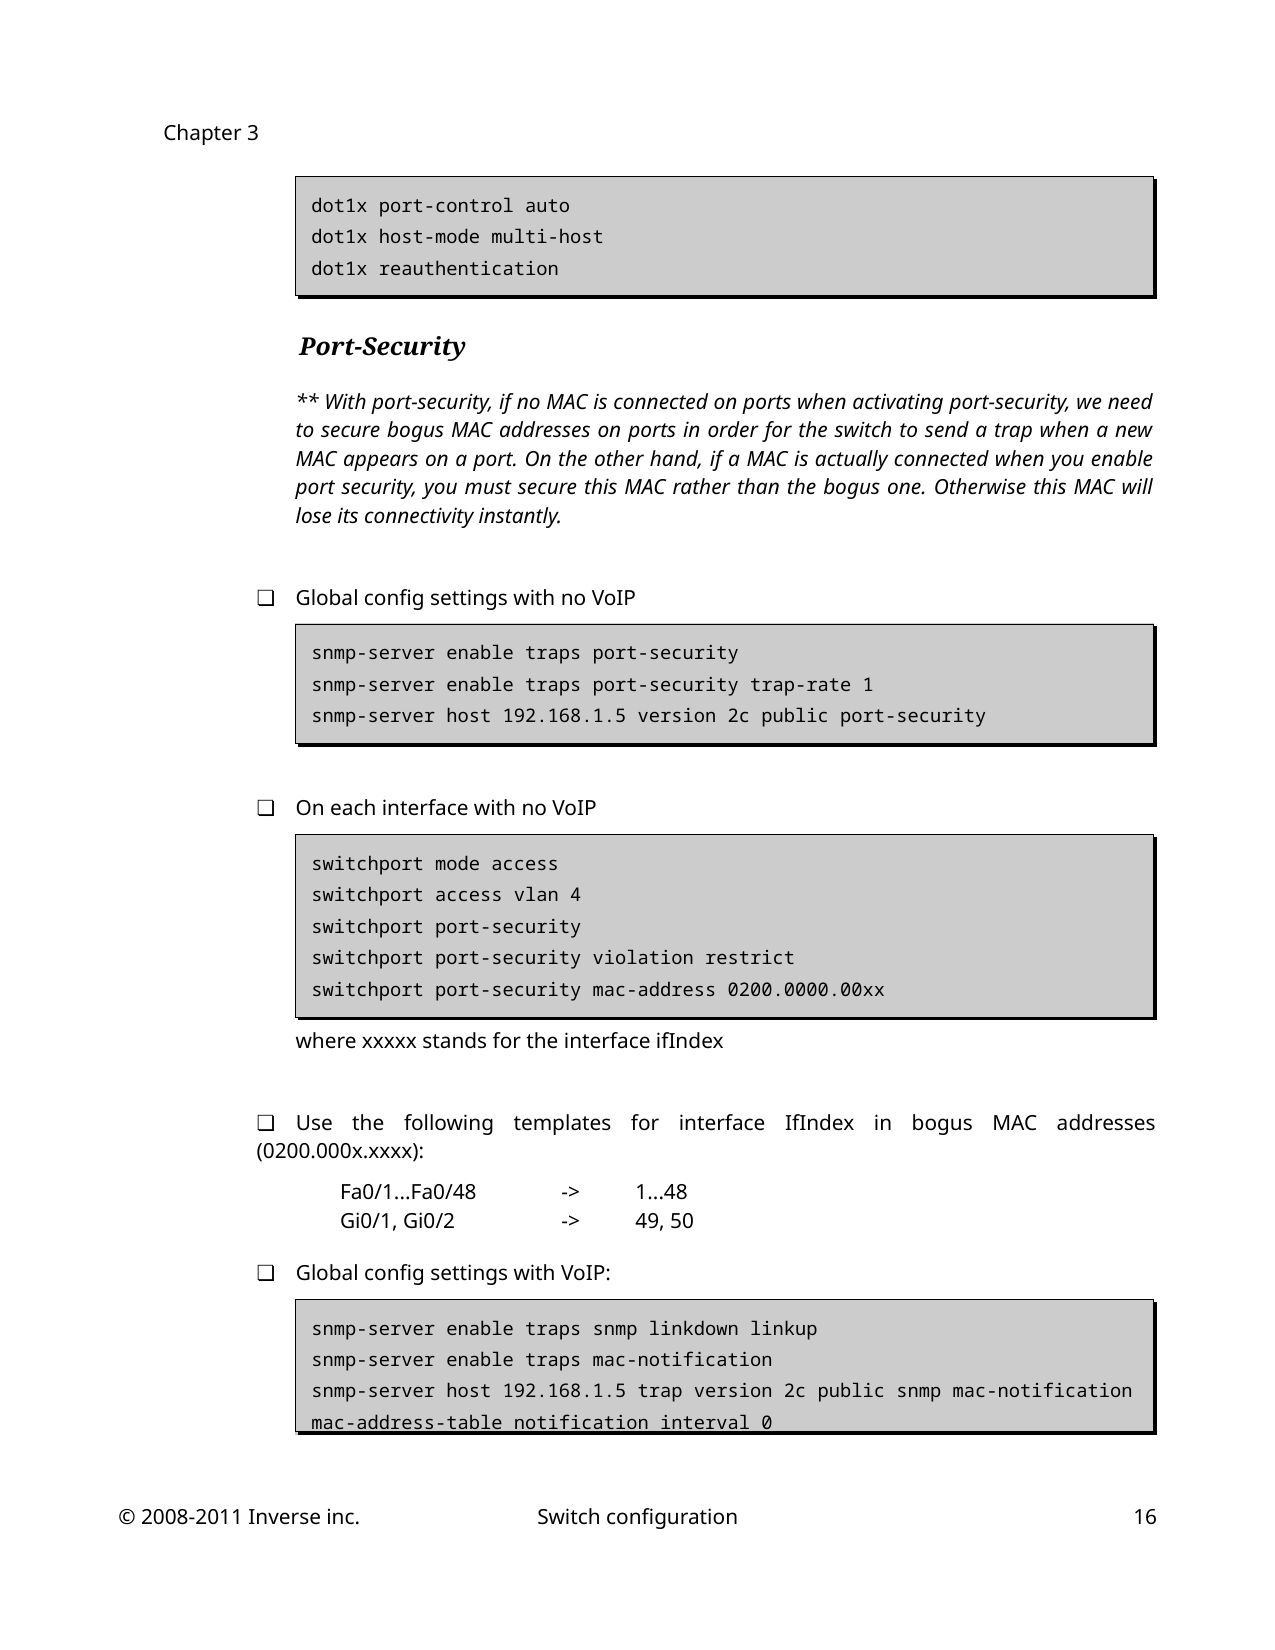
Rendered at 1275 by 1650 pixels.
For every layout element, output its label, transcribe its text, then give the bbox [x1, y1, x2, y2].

text dot1x host-mode multi-host [296, 207, 1153, 239]
text switchport mode access [296, 835, 1153, 866]
text snmp-server enable traps port-security [296, 625, 1153, 655]
text snmp-server enable traps mac-notification [296, 1330, 1153, 1362]
text where xxxxx stands for the interface ifIndex [295, 1026, 1157, 1055]
text snmp-server host 192.168.1.5 version 2c public port-security [296, 686, 1153, 743]
text dot1x port-control auto [296, 177, 1153, 207]
list ❏ Global config settings with no VoIP [256, 583, 1157, 611]
text mac-address-table notification interval 0 [296, 1393, 1153, 1431]
text snmp-server enable traps port-security trap-rate 1 [296, 655, 1153, 686]
text switchport access vlan 4 [296, 866, 1153, 897]
subtitle Port-Security [262, 329, 1157, 362]
text snmp-server enable traps snmp linkdown linkup [296, 1300, 1153, 1330]
text switchport port-security mac-address 0200.0000.00xx [296, 960, 1153, 1017]
text dot1x reauthentication [296, 239, 1153, 295]
text ** With port-security, if no MAC is connected on ports when activating port-security, we need to secure bogus MAC addresses on ports in order for the switch to send a trap when a new MAC appears on a port. On the other hand, if a MAC is actually connected when you enable port security, you must secure this MAC rather than the bogus one. Otherwise this MAC will lose its connectivity instantly. [295, 387, 1157, 529]
list ❏ Use the following templates for interface IfIndex in bogus MAC addresses (0200.000x.xxxx): [256, 1108, 1157, 1165]
text switchport port-security violation restrict [296, 929, 1153, 960]
list ❏ Global config settings with VoIP: [256, 1258, 1157, 1286]
text snmp-server host 192.168.1.5 trap version 2c public snmp mac-notification [296, 1362, 1153, 1393]
text switchport port-security [296, 897, 1153, 929]
list Fa0/1...Fa0/48 -> 1...48 Gi0/1, Gi0/2 -> 49, 50 [302, 1177, 1157, 1234]
list ❏ On each interface with no VoIP [256, 793, 1157, 822]
